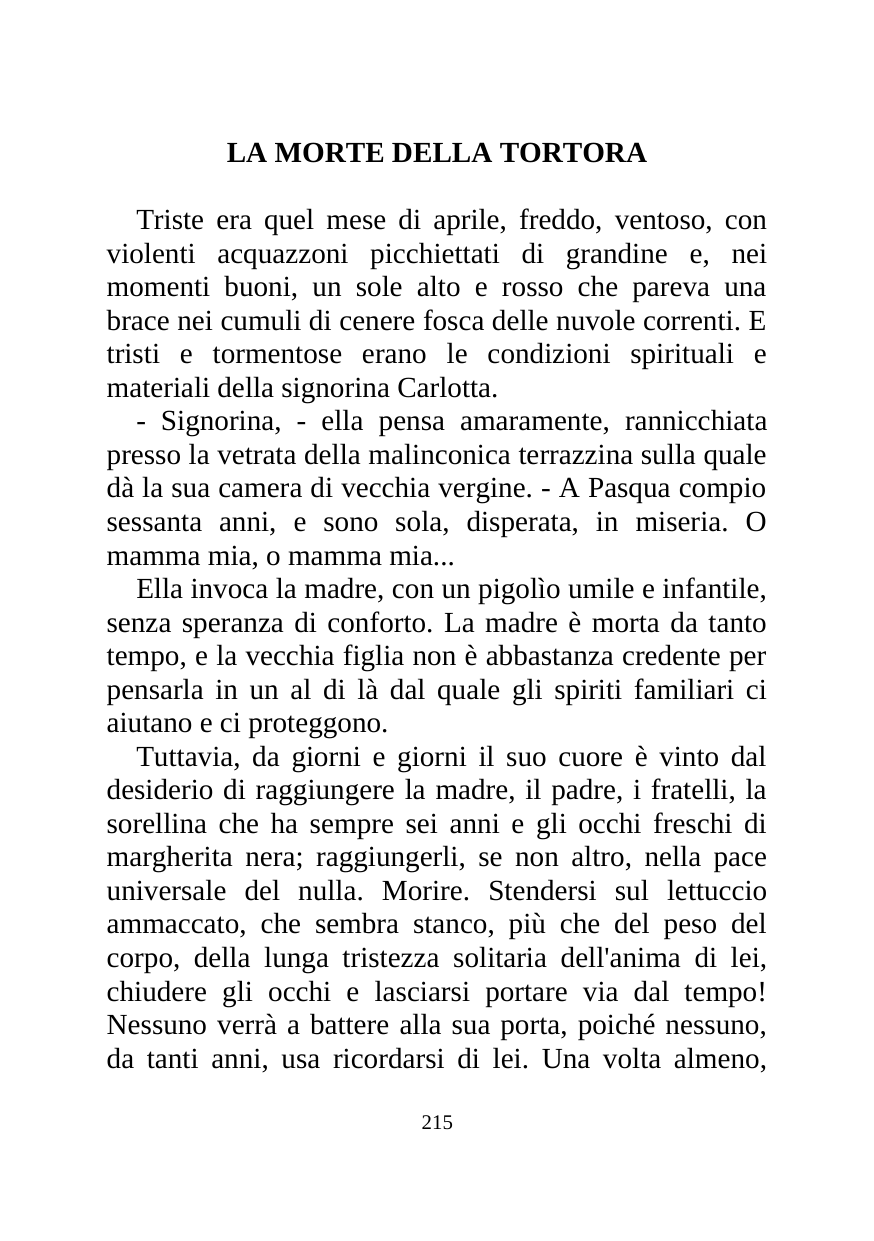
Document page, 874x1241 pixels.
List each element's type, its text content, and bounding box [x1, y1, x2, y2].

text Tuttavia, da giorni e giorni il suo cuore è vinto dal desiderio di raggiungere la madre, il padre, i fratelli, la sorellina che ha sempre sei anni e gli occhi freschi di margherita nera; raggiungerli, se non altro, nella pace universale del nulla. Morire. Stendersi sul lettuccio ammaccato, che sembra stanco, più che del peso del corpo, della lunga tristezza solitaria dell'anima di lei, chiudere gli occhi e lasciarsi portare via dal tempo! Nessuno verrà a battere alla sua porta, poiché nessuno, da tanti anni, usa ricordarsi di lei. Una volta almeno, [106, 739, 768, 1074]
text - Signorina, - ella pensa amaramente, rannicchiata presso la vetrata della malinconica terrazzina sulla quale dà la sua camera di vecchia vergine. - A Pasqua compio sessanta anni, e sono sola, disperata, in miseria. O mamma mia, o mamma mia... [106, 403, 768, 571]
text Triste era quel mese di aprile, freddo, ventoso, con violenti acquazzoni picchiettati di grandine e, nei momenti buoni, un sole alto e rosso che pareva una brace nei cumuli di cenere fosca delle nuvole correnti. E tristi e tormentose erano le condizioni spirituali e materiali della signorina Carlotta. [106, 202, 768, 403]
text Ella invoca la madre, con un pigolìo umile e infantile, senza speranza di conforto. La madre è morta da tanto tempo, e la vecchia figlia non è abbastanza credente per pensarla in un al di là dal quale gli spiriti familiari ci aiutano e ci proteggono. [106, 571, 768, 739]
text LA MORTE DELLA TORTORA [106, 135, 768, 169]
